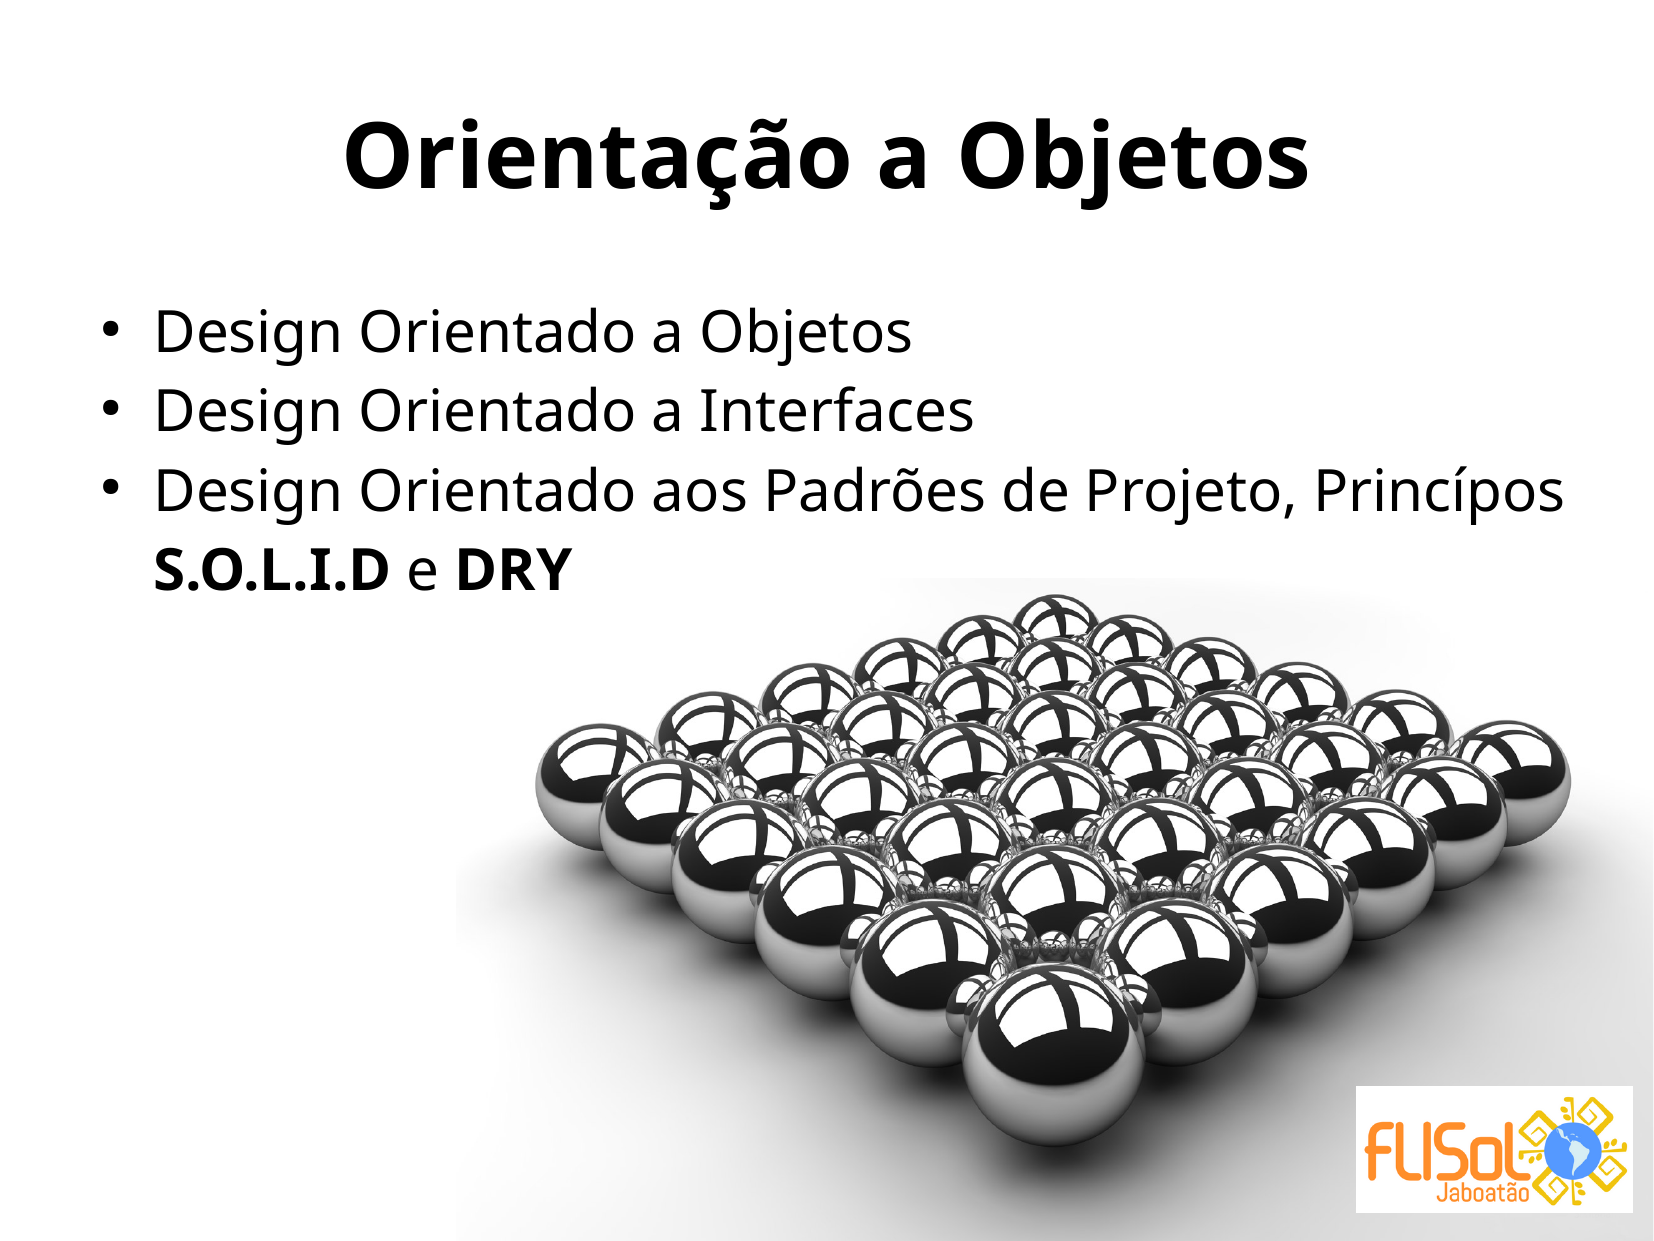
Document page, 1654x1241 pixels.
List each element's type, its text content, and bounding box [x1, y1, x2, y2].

picture [456, 578, 1654, 1241]
list Design Orientado a Objetos Design Orientado a Interfaces Design Orientado aos Padrões de Projeto, Princípos S.O.L.I.D e DRY [82, 290, 1571, 1010]
title Orientação a Objetos [82, 49, 1571, 257]
